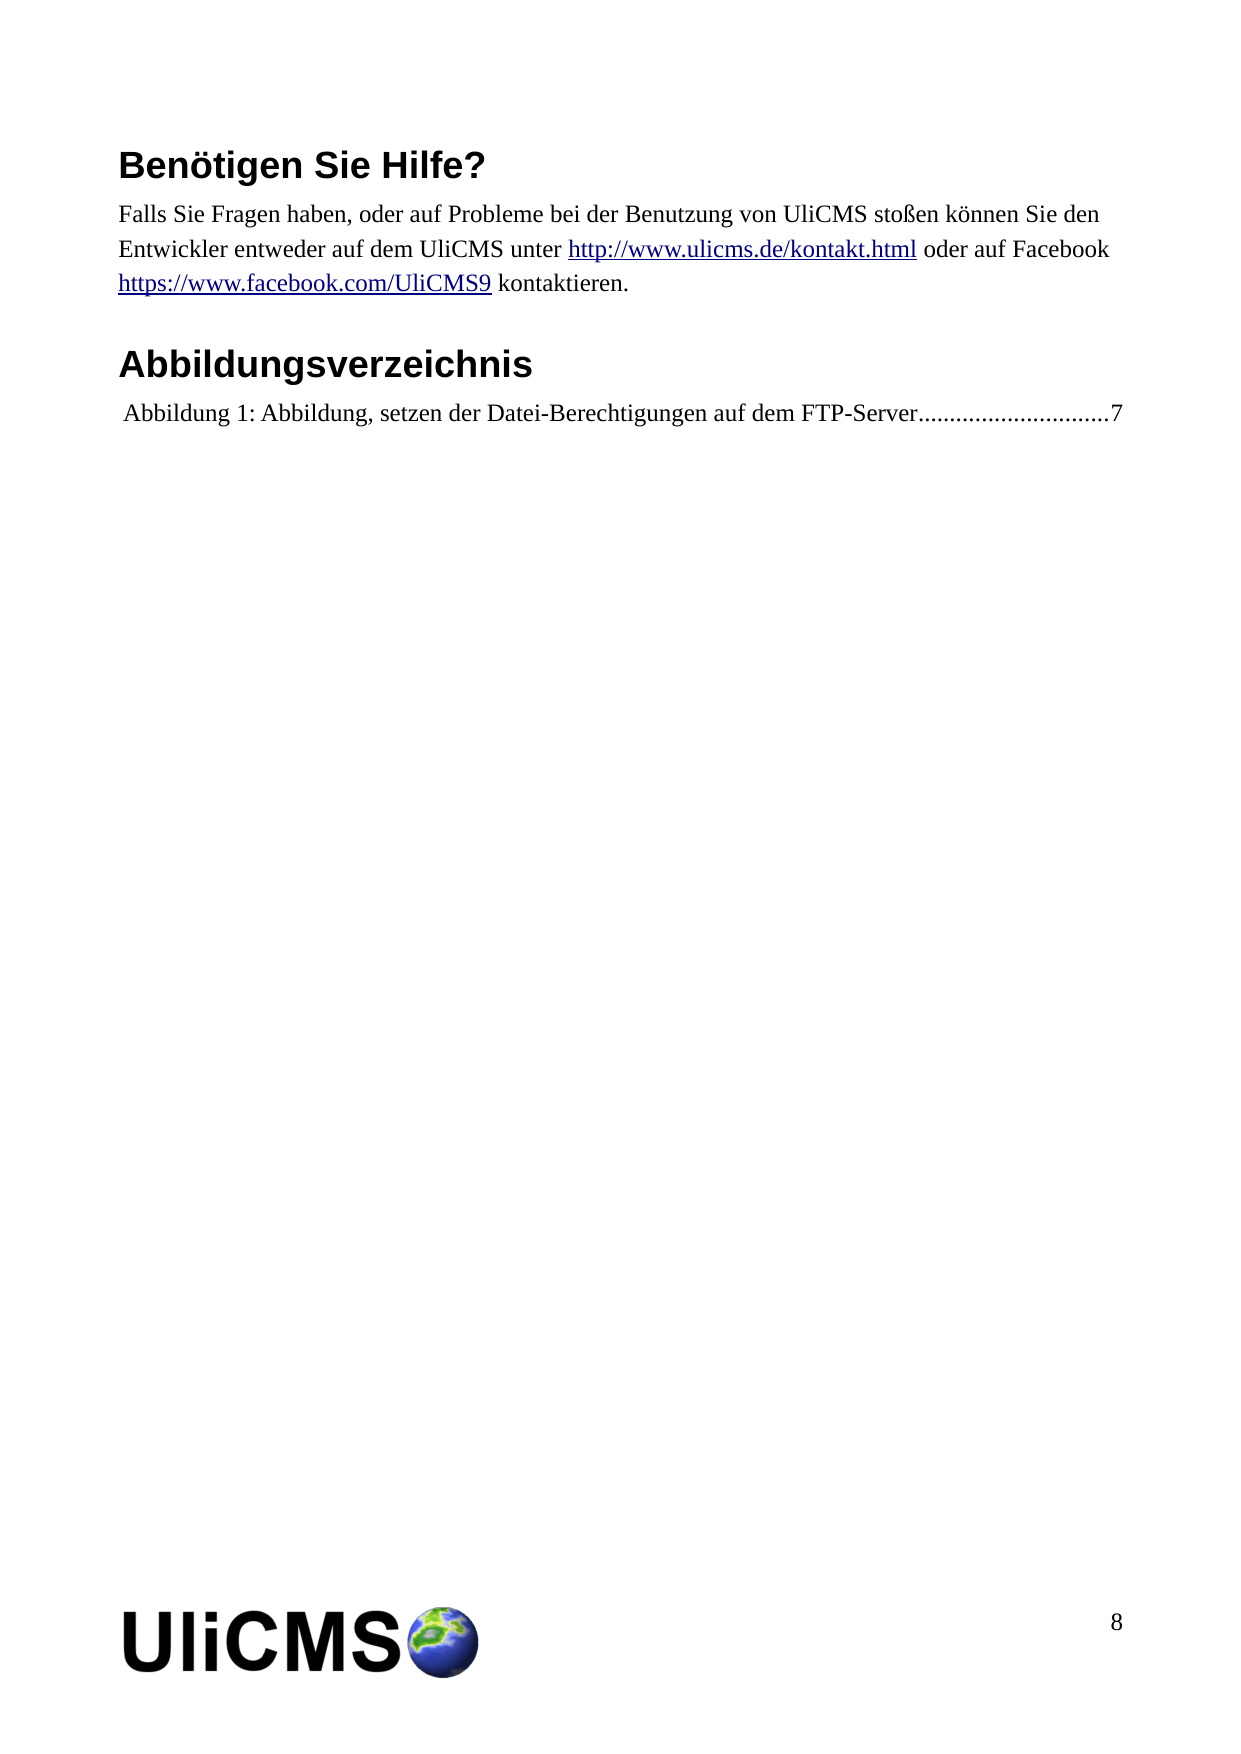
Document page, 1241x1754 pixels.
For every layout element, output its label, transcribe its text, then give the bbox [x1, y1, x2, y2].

subtitle Abbildungsverzeichnis [118, 342, 1123, 386]
text Falls Sie Fragen haben, oder auf Probleme bei der Benutzung von UliCMS stoßen können Sie den Entwickler entweder auf dem UliCMS unter http://www.ulicms.de/kontakt.html oder auf Facebook https://www.facebook.com/UliCMS9 kontaktieren. [118, 199, 1123, 297]
subtitle Benötigen Sie Hilfe? [118, 143, 1123, 187]
picture [118, 1607, 479, 1681]
text Abbildung 1: Abbildung, setzen der Datei-Berechtigungen auf dem FTP-Server 7 [118, 398, 1123, 427]
